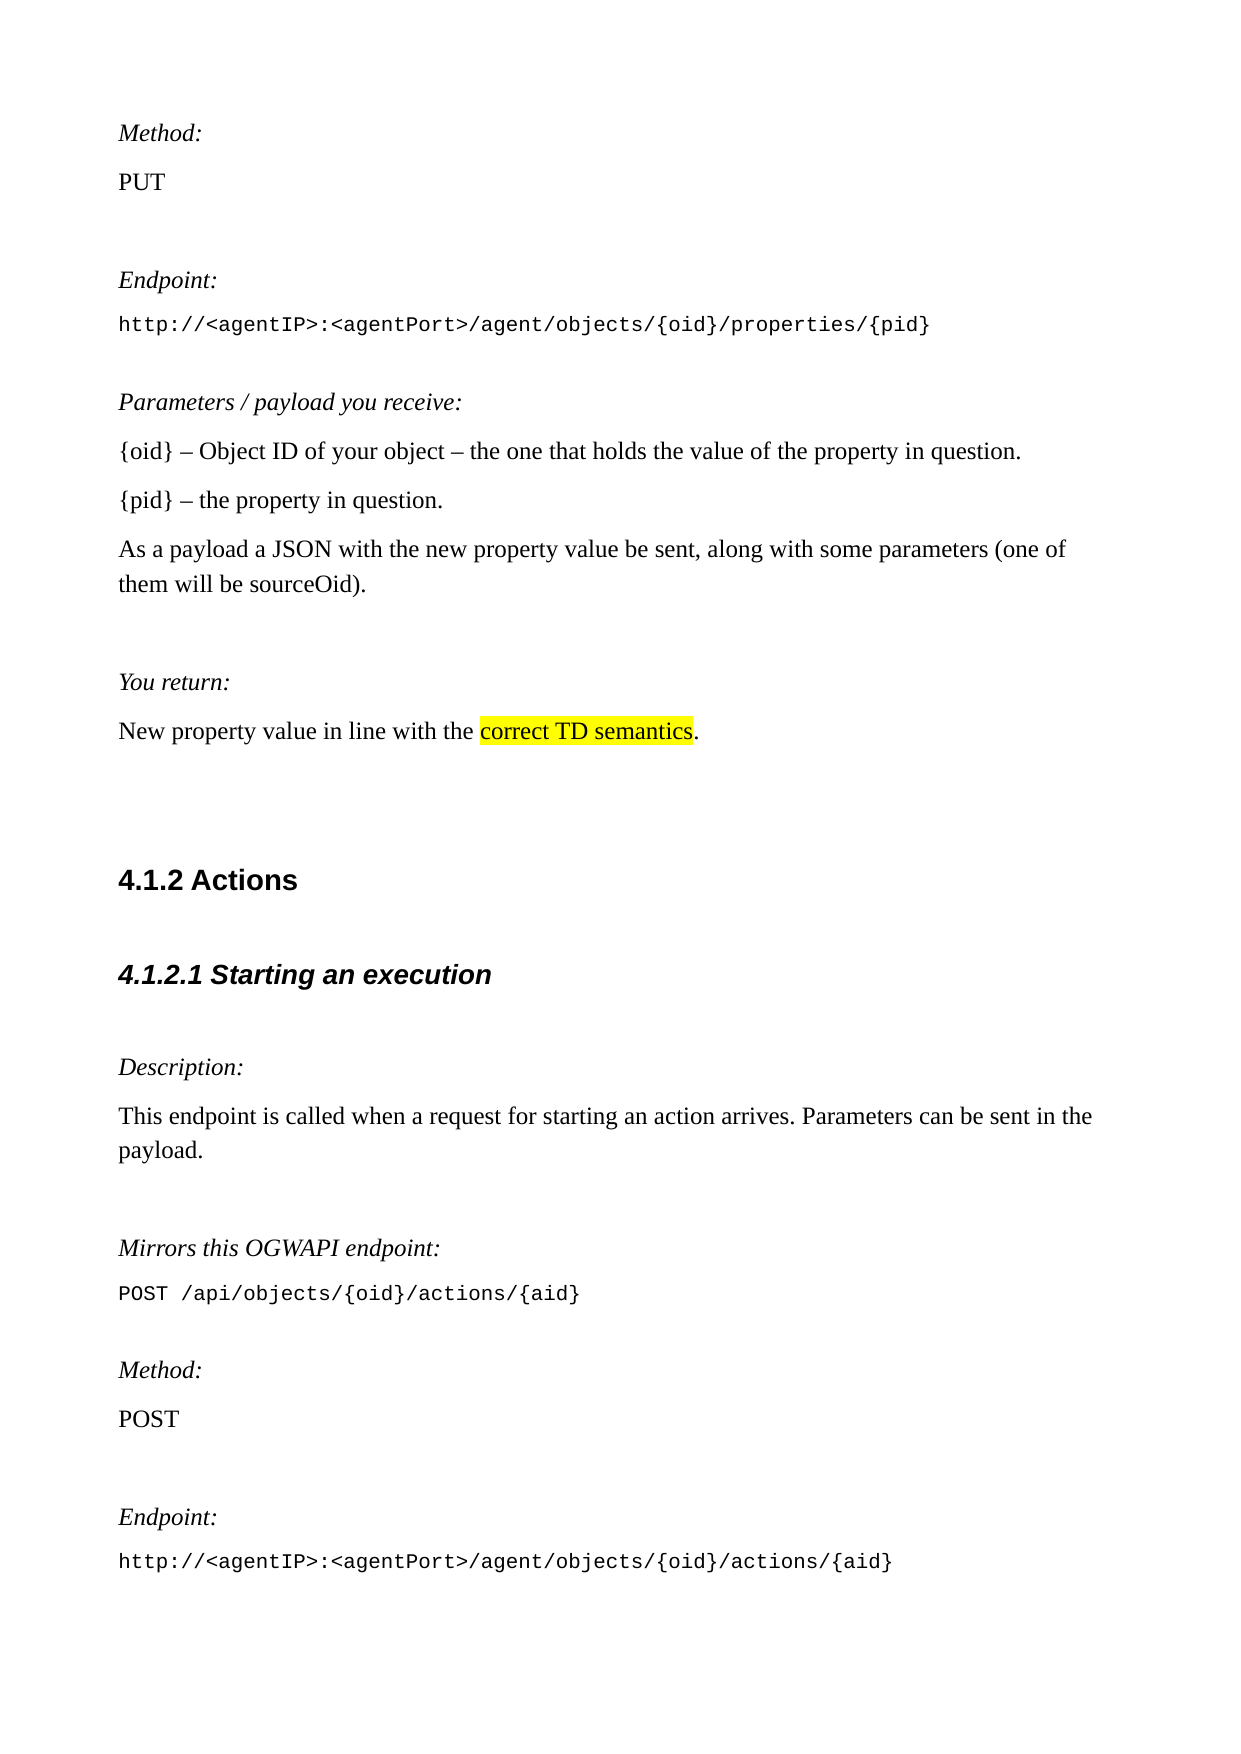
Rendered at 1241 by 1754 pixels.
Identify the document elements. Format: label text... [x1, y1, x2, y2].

text Endpoint: [118, 265, 1122, 294]
text {pid} – the property in question. [118, 485, 1122, 514]
text Description: [118, 1052, 1122, 1081]
subtitle 4.1.2.1 Starting an execution [118, 958, 1122, 990]
text http://<agentIP>:<agentPort>/agent/objects/{oid}/properties/{pid} [118, 314, 1122, 338]
text {oid} – Object ID of your object – the one that holds the value of the property in question. [118, 436, 1122, 465]
text POST /api/objects/{oid}/actions/{aid} [118, 1283, 1122, 1306]
text http://<agentIP>:<agentPort>/agent/objects/{oid}/actions/{aid} [118, 1552, 1122, 1575]
subtitle 4.1.2 Actions [118, 863, 1122, 897]
text POST [118, 1404, 1122, 1433]
text Method: [118, 1355, 1122, 1384]
text Parameters / payload you receive: [118, 387, 1122, 416]
text Endpoint: [118, 1502, 1122, 1531]
text This endpoint is called when a request for starting an action arrives. Parameters can be sent in the payload. [118, 1101, 1122, 1164]
text PUT [118, 167, 1122, 196]
text As a payload a JSON with the new property value be sent, along with some parameters (one of them will be sourceOid). [118, 534, 1122, 597]
text You return: [118, 667, 1122, 696]
text New property value in line with the correct TD semantics. [118, 716, 1122, 745]
text Method: [118, 118, 1122, 147]
text Mirrors this OGWAPI endpoint: [118, 1233, 1122, 1262]
